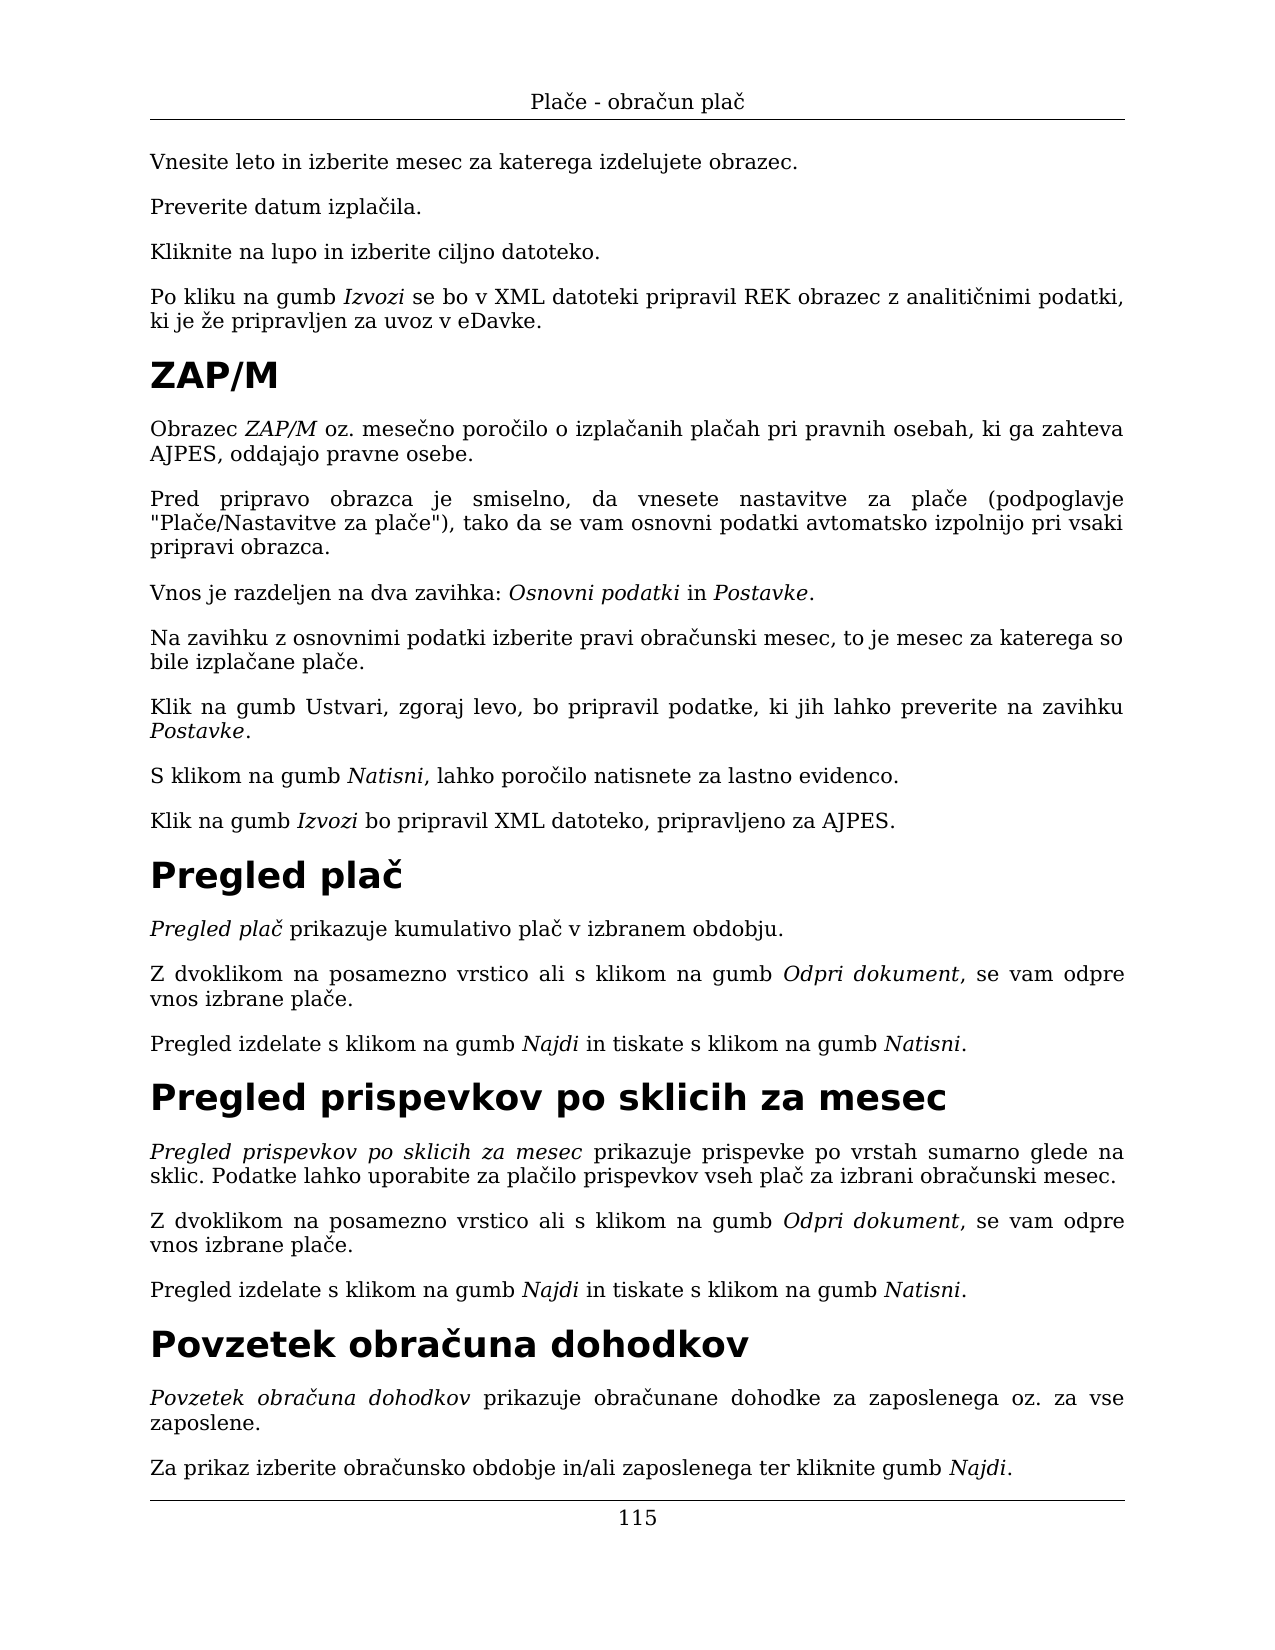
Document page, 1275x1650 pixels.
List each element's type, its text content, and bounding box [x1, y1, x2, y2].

text Z dvoklikom na posamezno vrstico ali s klikom na gumb Odpri dokument, se vam odpre vnos izbrane plače. [150, 962, 1125, 1011]
text Za prikaz izberite obračunsko obdobje in/ali zaposlenega ter kliknite gumb Najdi. [150, 1456, 1125, 1480]
text Obrazec ZAP/M oz. mesečno poročilo o izplačanih plačah pri pravnih osebah, ki ga zahteva AJPES, oddajajo pravne osebe. [150, 417, 1125, 466]
text Pregled prispevkov po sklicih za mesec [150, 1077, 1125, 1119]
text Z dvoklikom na posamezno vrstico ali s klikom na gumb Odpri dokument, se vam odpre vnos izbrane plače. [150, 1209, 1125, 1258]
text Vnesite leto in izberite mesec za katerega izdelujete obrazec. [150, 150, 1125, 174]
text Pregled plač [150, 854, 1125, 897]
text Pregled izdelate s klikom na gumb Najdi in tiskate s klikom na gumb Natisni. [150, 1278, 1125, 1303]
text Preverite datum izplačila. [150, 195, 1125, 219]
text Pregled izdelate s klikom na gumb Najdi in tiskate s klikom na gumb Natisni. [150, 1032, 1125, 1056]
text Povzetek obračuna dohodkov prikazuje obračunane dohodke za zaposlenega oz. za vse zaposlene. [150, 1386, 1125, 1435]
text Kliknite na lupo in izberite ciljno datoteko. [150, 240, 1125, 264]
text Klik na gumb Ustvari, zgoraj levo, bo pripravil podatke, ki jih lahko preverite na zavihku Postavke. [150, 695, 1125, 743]
text Klik na gumb Izvozi bo pripravil XML datoteko, pripravljeno za AJPES. [150, 809, 1125, 834]
text Povzetek obračuna dohodkov [150, 1324, 1125, 1366]
text Vnos je razdeljen na dva zavihka: Osnovni podatki in Postavke. [150, 581, 1125, 605]
text ZAP/M [150, 355, 1125, 397]
text Pred pripravo obrazca je smiselno, da vnesete nastavitve za plače (podpoglavje "Plače/Nastavitve za plače"), tako da se vam osnovni podatki avtomatsko izpolnijo pri vsaki pripravi obrazca. [150, 487, 1125, 560]
text Na zavihku z osnovnimi podatki izberite pravi obračunski mesec, to je mesec za katerega so bile izplačane plače. [150, 626, 1125, 674]
text Pregled plač prikazuje kumulativo plač v izbranem obdobju. [150, 917, 1125, 942]
text Po kliku na gumb Izvozi se bo v XML datoteki pripravil REK obrazec z analitičnimi podatki, ki je že pripravljen za uvoz v eDavke. [150, 285, 1125, 334]
text S klikom na gumb Natisni, lahko poročilo natisnete za lastno evidenco. [150, 764, 1125, 789]
text Pregled prispevkov po sklicih za mesec prikazuje prispevke po vrstah sumarno glede na sklic. Podatke lahko uporabite za plačilo prispevkov vseh plač za izbrani obračunski mesec. [150, 1140, 1125, 1188]
